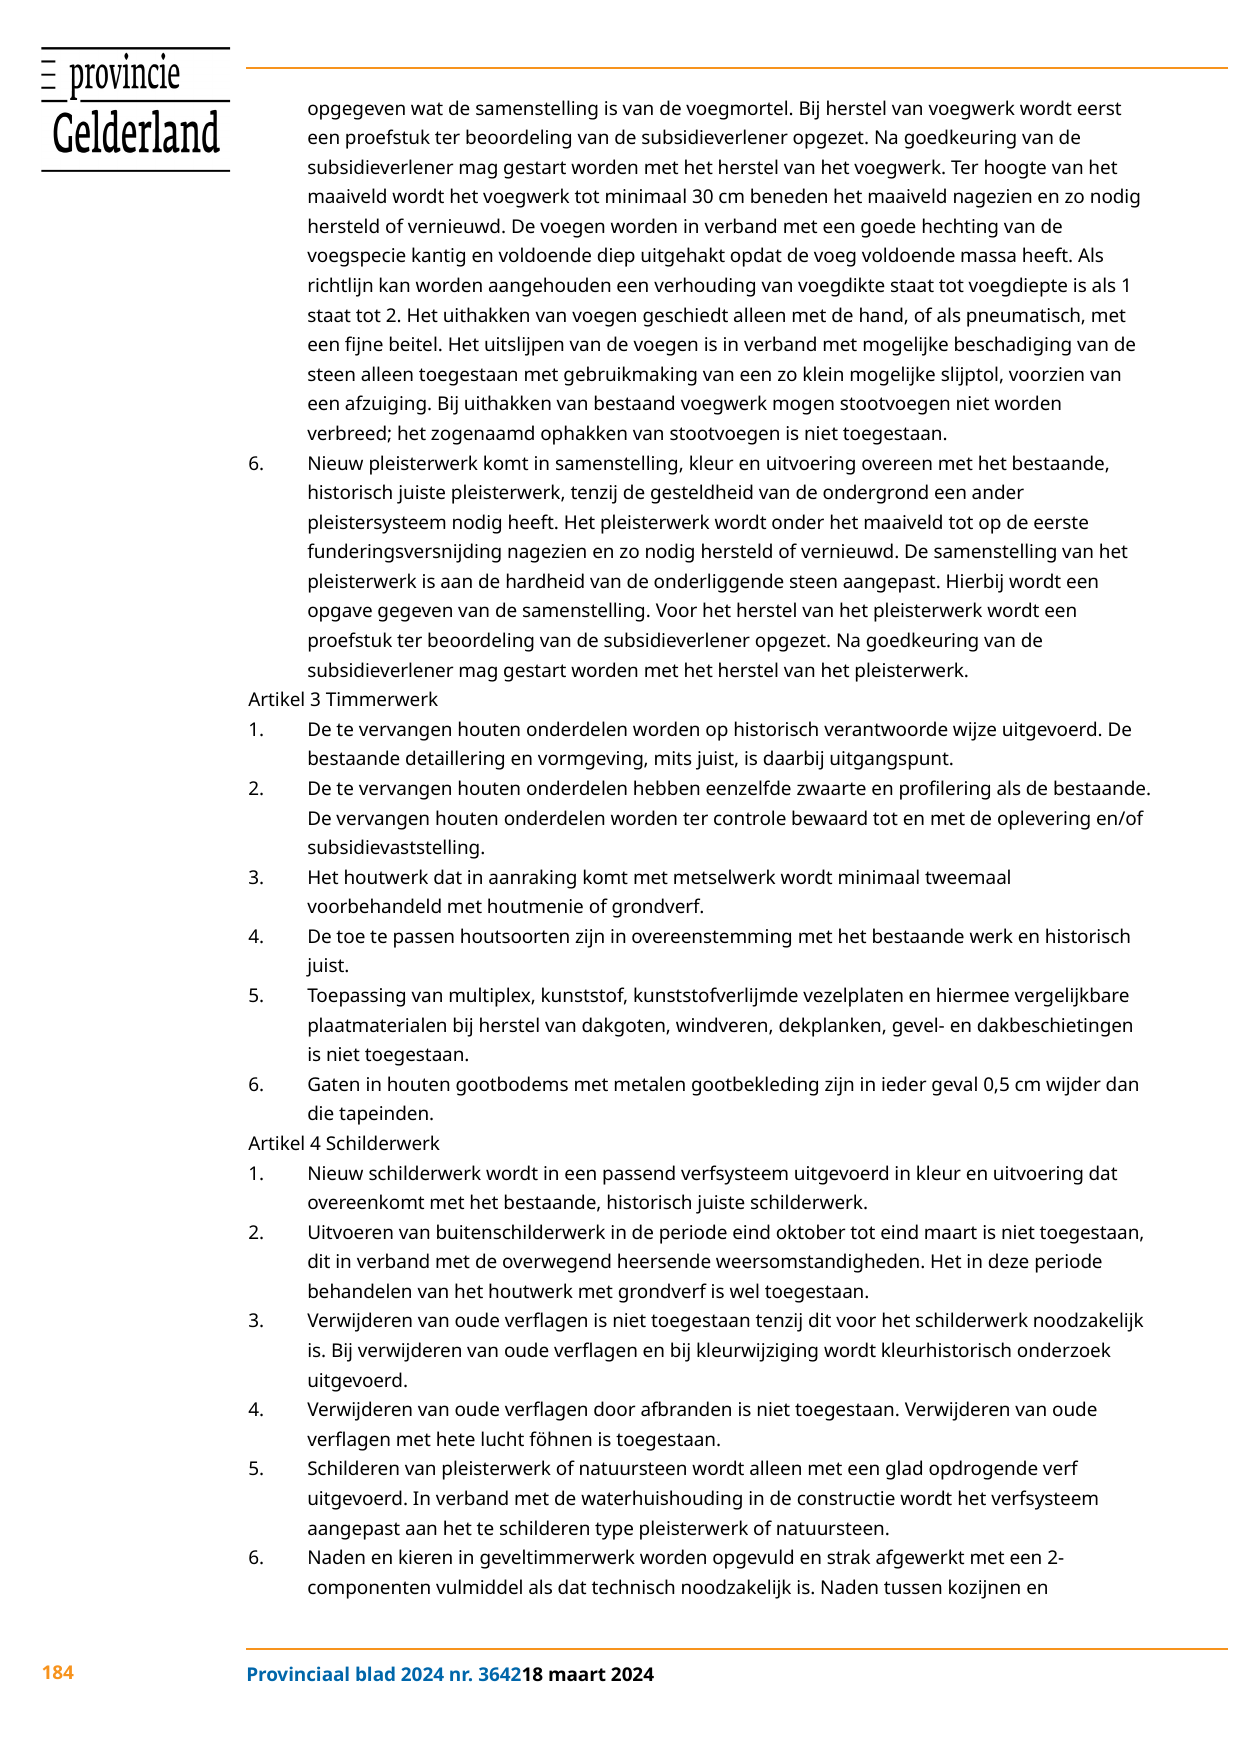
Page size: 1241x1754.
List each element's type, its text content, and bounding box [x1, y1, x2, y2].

list Toepassing van multiplex, kunststof, kunststofverlijmde vezelplaten en hiermee vergelijkbare plaatmaterialen bij herstel van dakgoten, windveren, dekplanken, gevel- en dakbeschietingen is niet toegestaan. [248, 982, 1152, 1067]
list Naden en kieren in geveltimmerwerk worden opgevuld en strak afgewerkt met een 2-componenten vulmiddel als dat technisch noodzakelijk is. Naden tussen kozijnen en [248, 1544, 1152, 1600]
list Uitvoeren van buitenschilderwerk in de periode eind oktober tot eind maart is niet toegestaan, dit in verband met de overwegend heersende weersomstandigheden. Het in deze periode behandelen van het houtwerk met grondverf is wel toegestaan. [248, 1219, 1152, 1304]
list De te vervangen houten onderdelen worden op historisch verantwoorde wijze uitgevoerd. De bestaande detaillering en vormgeving, mits juist, is daarbij uitgangspunt. [248, 716, 1152, 771]
list Gaten in houten gootbodems met metalen gootbekleding zijn in ieder geval 0,5 cm wijder dan die tapeinden. [248, 1071, 1152, 1126]
list De toe te passen houtsoorten zijn in overeenstemming met het bestaande werk en historisch juist. [248, 923, 1152, 978]
list Het houtwerk dat in aanraking komt met metselwerk wordt minimaal tweemaal voorbehandeld met houtmenie of grondverf. [248, 864, 1152, 919]
picture [41, 47, 231, 172]
list De te vervangen houten onderdelen hebben eenzelfde zwaarte en profilering als de bestaande. De vervangen houten onderdelen worden ter controle bewaard tot en met de oplevering en/of subsidievaststelling. [248, 775, 1152, 860]
text Artikel 4 Schilderwerk [248, 1130, 1152, 1156]
list Verwijderen van oude verflagen door afbranden is niet toegestaan. Verwijderen van oude verflagen met hete lucht föhnen is toegestaan. [248, 1396, 1152, 1452]
text Artikel 3 Timmerwerk [248, 686, 1152, 712]
list Nieuw schilderwerk wordt in een passend verfsysteem uitgevoerd in kleur en uitvoering dat overeenkomt met het bestaande, historisch juiste schilderwerk. [248, 1160, 1152, 1215]
list Nieuw pleisterwerk komt in samenstelling, kleur en uitvoering overeen met het bestaande, historisch juiste pleisterwerk, tenzij de gesteldheid van de ondergrond een ander pleistersysteem nodig heeft. Het pleisterwerk wordt onder het maaiveld tot op de eerste funderingsversnijding nagezien en zo nodig hersteld of vernieuwd. De samenstelling van het pleisterwerk is aan de hardheid van de onderliggende steen aangepast. Hierbij wordt een opgave gegeven van de samenstelling. Voor het herstel van het pleisterwerk wordt een proefstuk ter beoordeling van de subsidieverlener opgezet. Na goedkeuring van de subsidieverlener mag gestart worden met het herstel van het pleisterwerk. [248, 450, 1152, 683]
list Verwijderen van oude verflagen is niet toegestaan tenzij dit voor het schilderwerk noodzakelijk is. Bij verwijderen van oude verflagen en bij kleurwijziging wordt kleurhistorisch onderzoek uitgevoerd. [248, 1308, 1152, 1393]
list Schilderen van pleisterwerk of natuursteen wordt alleen met een glad opdrogende verf uitgevoerd. In verband met de waterhuishouding in de constructie wordt het verfsysteem aangepast aan het te schilderen type pleisterwerk of natuursteen. [248, 1456, 1152, 1541]
list opgegeven wat de samenstelling is van de voegmortel. Bij herstel van voegwerk wordt eerst een proefstuk ter beoordeling van de subsidieverlener opgezet. Na goedkeuring van de subsidieverlener mag gestart worden met het herstel van het voegwerk. Ter hoogte van het maaiveld wordt het voegwerk tot minimaal 30 cm beneden het maaiveld nagezien en zo nodig hersteld of vernieuwd. De voegen worden in verband met een goede hechting van de voegspecie kantig en voldoende diep uitgehakt opdat de voeg voldoende massa heeft. Als richtlijn kan worden aangehouden een verhouding van voegdikte staat tot voegdiepte is als 1 staat tot 2. Het uithakken van voegen geschiedt alleen met de hand, of als pneumatisch, met een fijne beitel. Het uitslijpen van de voegen is in verband met mogelijke beschadiging van de steen alleen toegestaan met gebruikmaking van een zo klein mogelijke slijptol, voorzien van een afzuiging. Bij uithakken van bestaand voegwerk mogen stootvoegen niet worden verbreed; het zogenaamd ophakken van stootvoegen is niet toegestaan. [248, 95, 1152, 446]
